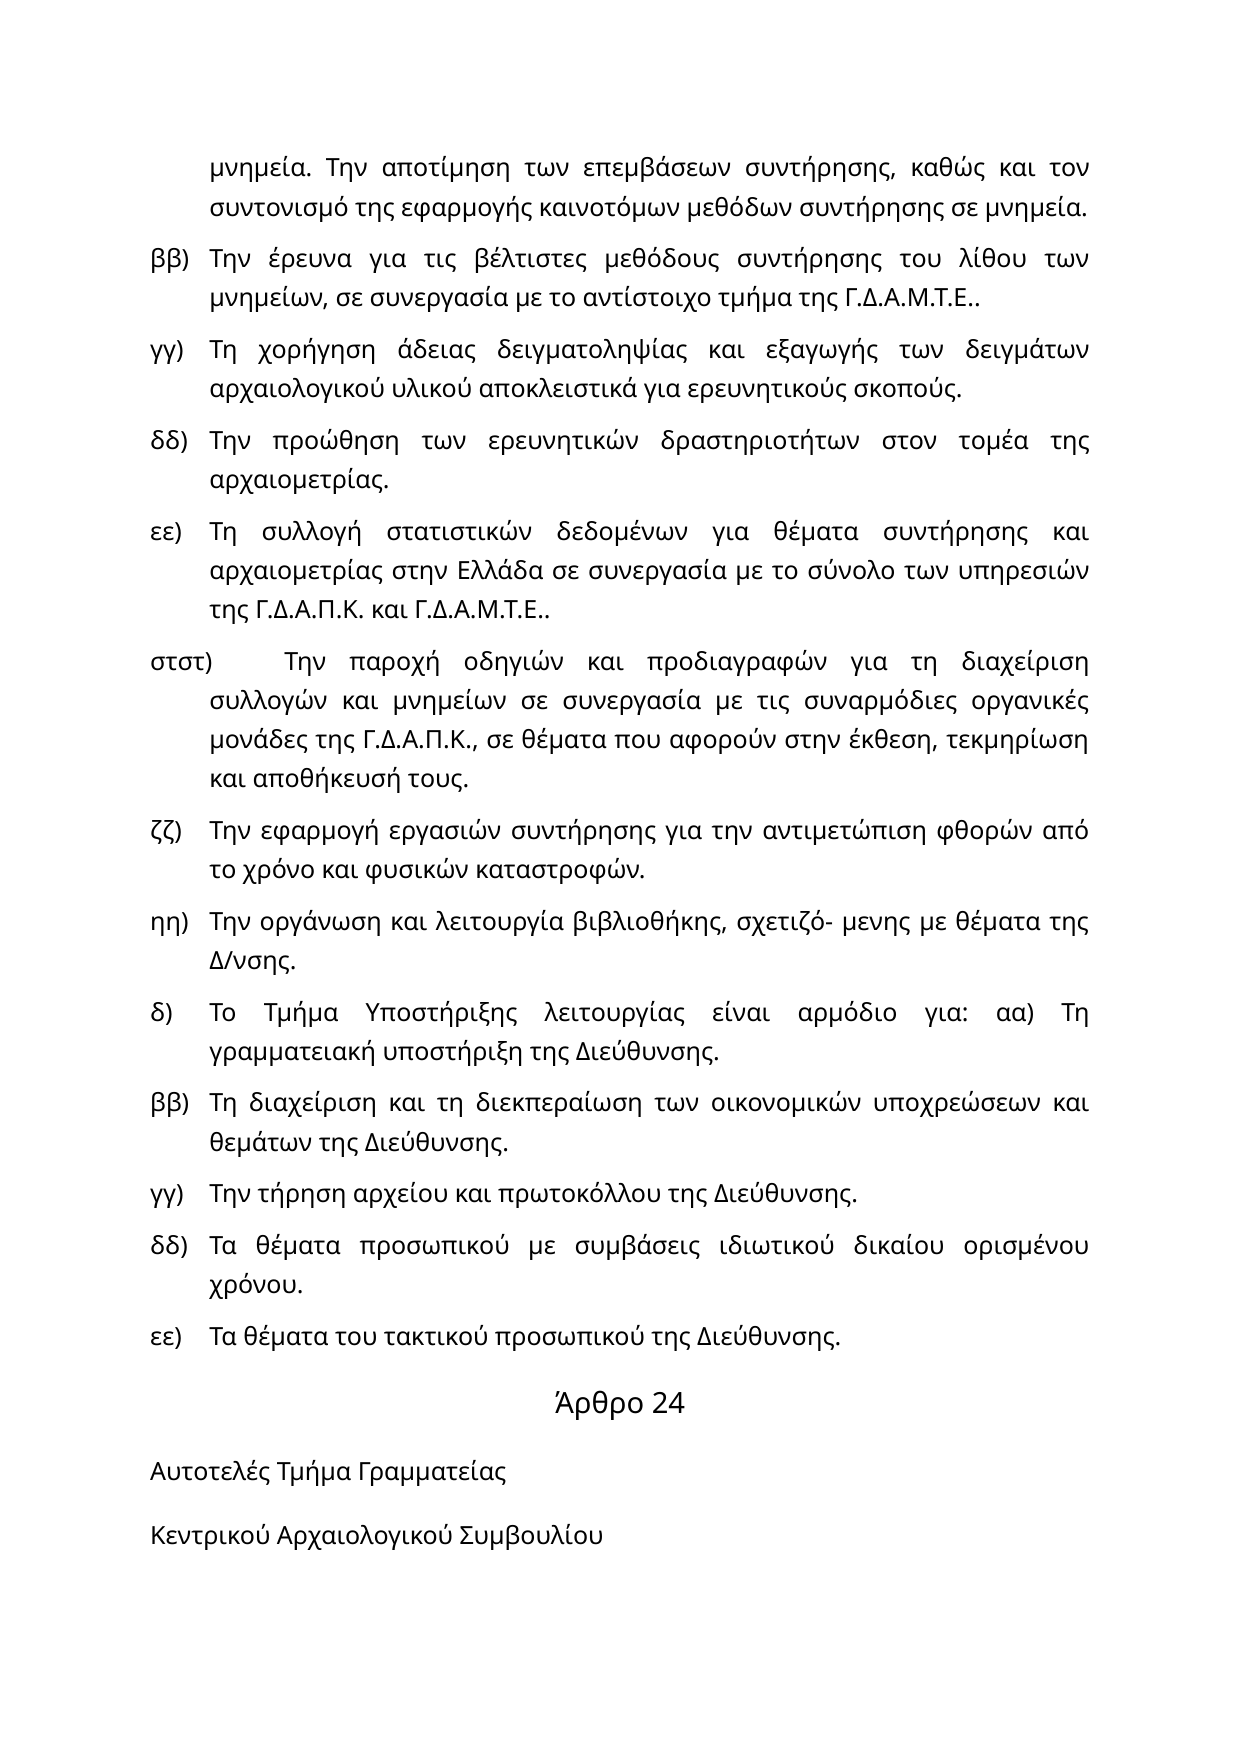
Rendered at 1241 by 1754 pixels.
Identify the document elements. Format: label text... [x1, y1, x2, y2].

list μνημεία. Την αποτίμηση των επεμβάσεων συντήρησης, καθώς και τον συντονισμό της εφαρμογής καινοτόμων μεθόδων συντήρησης σε μνημεία. [150, 150, 1090, 223]
list ββ) Τη διαχείριση και τη διεκπεραίωση των οικονομικών υποχρεώσεων και θεμάτων της Διεύθυνσης. [150, 1085, 1090, 1158]
list ζζ) Την εφαρμογή εργασιών συντήρησης για την αντιμετώπιση φθορών από το χρόνο και φυσικών καταστροφών. [150, 812, 1090, 886]
list εε) Τα θέματα του τακτικού προσωπικού της Διεύθυνσης. [150, 1318, 1090, 1352]
list δδ) Τα θέματα προσωπικού με συμβάσεις ιδιωτικού δικαίου ορισμένου χρόνου. [150, 1227, 1090, 1301]
list γγ) Την τήρηση αρχείου και πρωτοκόλλου της Διεύθυνσης. [150, 1176, 1090, 1210]
list ββ) Την έρευνα για τις βέλτιστες μεθόδους συντήρησης του λίθου των μνημείων, σε συνεργασία με το αντίστοιχο τμήμα της Γ.Δ.Α.Μ.Τ.Ε.. [150, 241, 1090, 314]
text Κεντρικού Αρχαιολογικού Συμβουλίου [150, 1517, 1090, 1551]
list δ) Το Τμήμα Υποστήριξης λειτουργίας είναι αρμόδιο για: αα) Τη γραμματειακή υποστήριξη της Διεύθυνσης. [150, 994, 1090, 1067]
list εε) Τη συλλογή στατιστικών δεδομένων για θέματα συντήρησης και αρχαιομετρίας στην Ελλάδα σε συνεργασία με το σύνολο των υπηρεσιών της Γ.Δ.Α.Π.Κ. και Γ.Δ.Α.Μ.Τ.Ε.. [150, 513, 1090, 626]
list γγ) Τη χορήγηση άδειας δειγματοληψίας και εξαγωγής των δειγμάτων αρχαιολογικού υλικού αποκλειστικά για ερευνητικούς σκοπούς. [150, 332, 1090, 405]
list στστ) Την παροχή οδηγιών και προδιαγραφών για τη διαχείριση συλλογών και μνημείων σε συνεργασία με τις συναρμόδιες οργανικές μονάδες της Γ.Δ.Α.Π.Κ., σε θέματα που αφορούν στην έκθεση, τεκμηρίωση και αποθήκευσή τους. [150, 643, 1090, 795]
subtitle Άρθρο 24 [150, 1382, 1090, 1422]
list δδ) Την προώθηση των ερευνητικών δραστηριοτήτων στον τομέα της αρχαιομετρίας. [150, 422, 1090, 496]
list ηη) Την οργάνωση και λειτουργία βιβλιοθήκης, σχετιζό- μενης με θέματα της Δ/νσης. [150, 903, 1090, 977]
text Αυτοτελές Τμήμα Γραμματείας [150, 1453, 1090, 1487]
